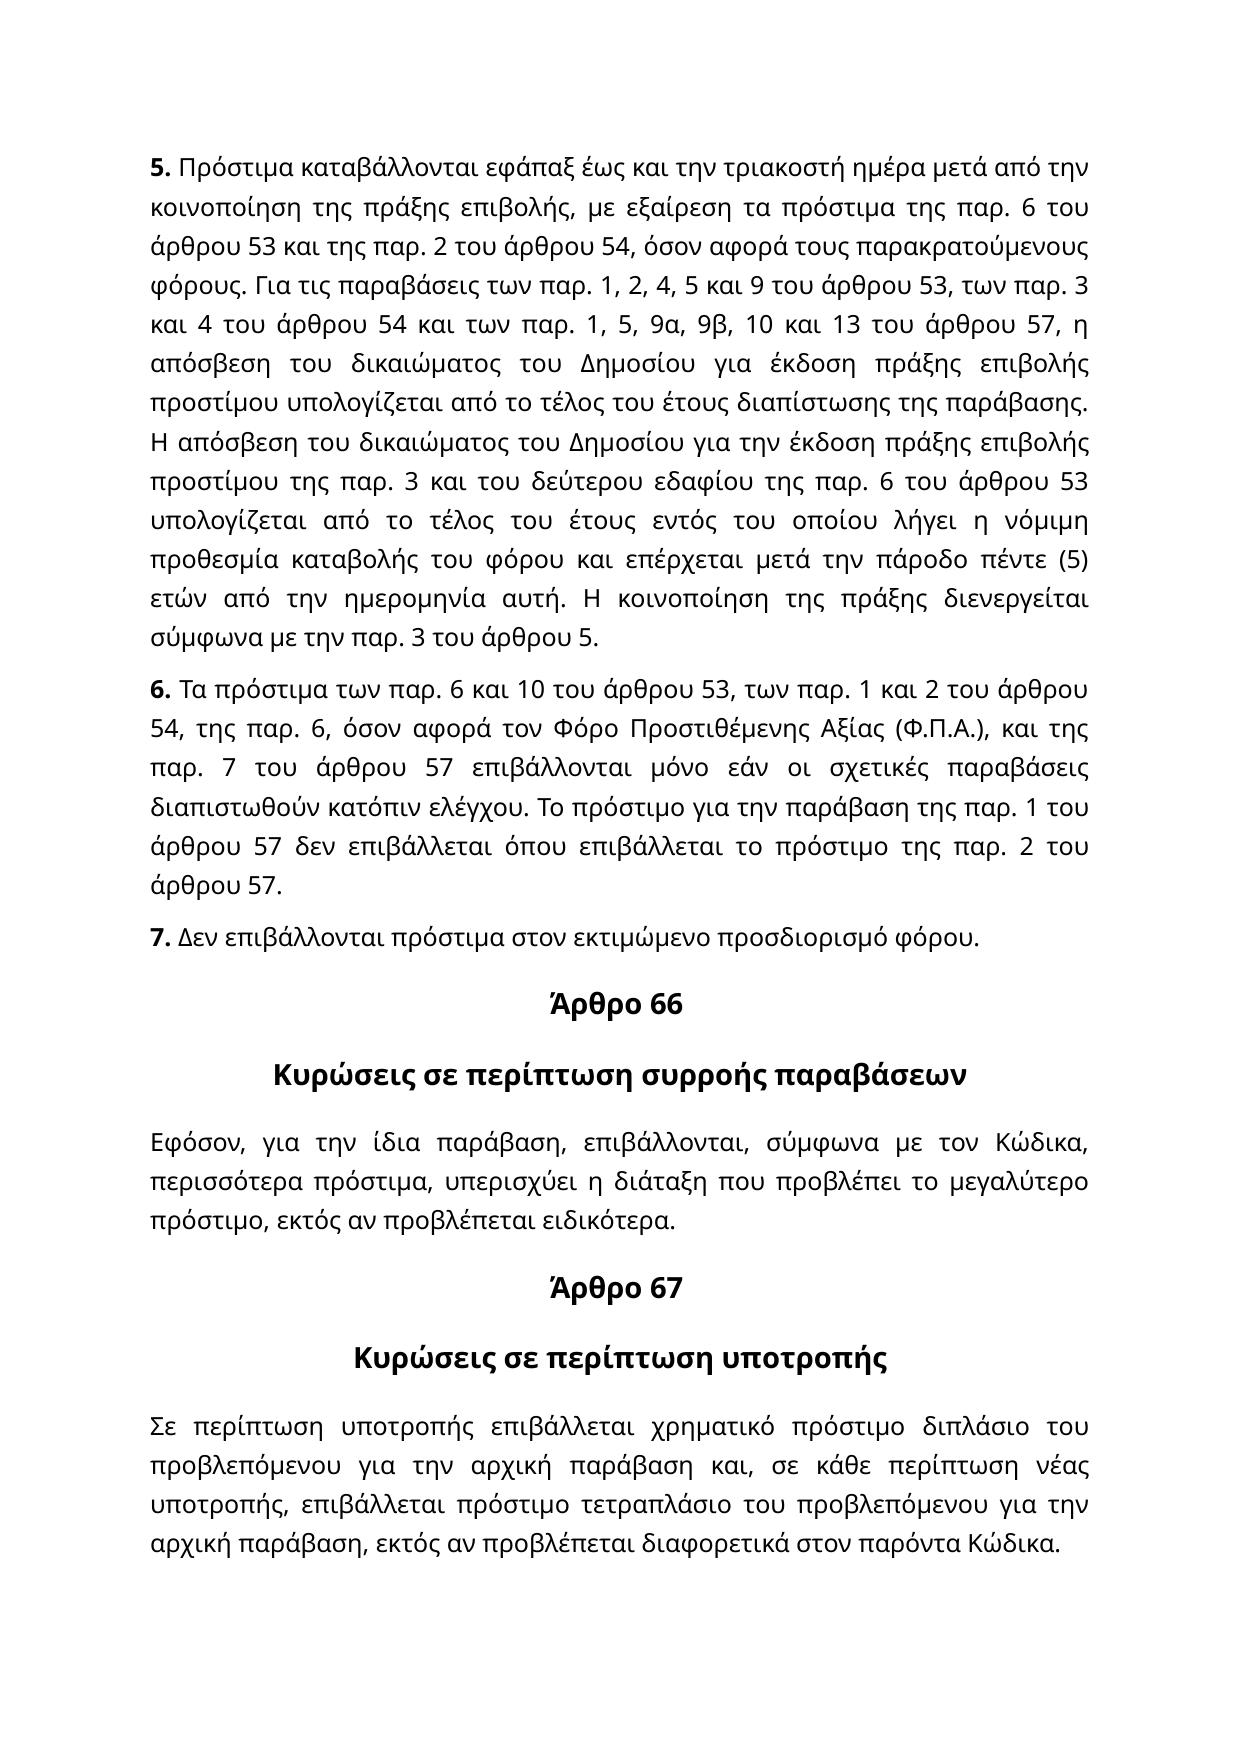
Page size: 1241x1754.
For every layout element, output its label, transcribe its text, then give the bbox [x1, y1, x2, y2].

subtitle Κυρώσεις σε περίπτωση υποτροπής [150, 1338, 1090, 1377]
text Σε περίπτωση υποτροπής επιβάλλεται χρηματικό πρόστιμο διπλάσιο του προβλεπόμενου για την αρχική παράβαση και, σε κάθε περίπτωση νέας υποτροπής, επιβάλλεται πρόστιμο τετραπλάσιο του προβλεπόμενου για την αρχική παράβαση, εκτός αν προβλέπεται διαφορετικά στον παρόντα Κώδικα. [150, 1408, 1090, 1560]
subtitle Άρθρο 67 [150, 1267, 1090, 1307]
text 5. Πρόστιμα καταβάλλονται εφάπαξ έως και την τριακοστή ημέρα μετά από την κοινοποίηση της πράξης επιβολής, με εξαίρεση τα πρόστιμα της παρ. 6 του άρθρου 53 και της παρ. 2 του άρθρου 54, όσον αφορά τους παρακρατούμενους φόρους. Για τις παραβάσεις των παρ. 1, 2, 4, 5 και 9 του άρθρου 53, των παρ. 3 και 4 του άρθρου 54 και των παρ. 1, 5, 9α, 9β, 10 και 13 του άρθρου 57, η απόσβεση του δικαιώματος του Δημοσίου για έκδοση πράξης επιβολής προστίμου υπολογίζεται από το τέλος του έτους διαπίστωσης της παράβασης. Η απόσβεση του δικαιώματος του Δημοσίου για την έκδοση πράξης επιβολής προστίμου της παρ. 3 και του δεύτερου εδαφίου της παρ. 6 του άρθρου 53 υπολογίζεται από το τέλος του έτους εντός του οποίου λήγει η νόμιμη προθεσμία καταβολής του φόρου και επέρχεται μετά την πάροδο πέντε (5) ετών από την ημερομηνία αυτή. Η κοινοποίηση της πράξης διενεργείται σύμφωνα με την παρ. 3 του άρθρου 5. [150, 150, 1090, 654]
text 7. Δεν επιβάλλονται πρόστιμα στον εκτιμώμενο προσδιορισμό φόρου. [150, 919, 1090, 953]
text 6. Τα πρόστιμα των παρ. 6 και 10 του άρθρου 53, των παρ. 1 και 2 του άρθρου 54, της παρ. 6, όσον αφορά τον Φόρο Προστιθέμενης Αξίας (Φ.Π.Α.), και της παρ. 7 του άρθρου 57 επιβάλλονται μόνο εάν οι σχετικές παραβάσεις διαπιστωθούν κατόπιν ελέγχου. Το πρόστιμο για την παράβαση της παρ. 1 του άρθρου 57 δεν επιβάλλεται όπου επιβάλλεται το πρόστιμο της παρ. 2 του άρθρου 57. [150, 672, 1090, 902]
text Εφόσον, για την ίδια παράβαση, επιβάλλονται, σύμφωνα με τον Κώδικα, περισσότερα πρόστιμα, υπερισχύει η διάταξη που προβλέπει το μεγαλύτερο πρόστιμο, εκτός αν προβλέπεται ειδικότερα. [150, 1124, 1090, 1237]
subtitle Άρθρο 66 [150, 983, 1090, 1023]
subtitle Κυρώσεις σε περίπτωση συρροής παραβάσεων [150, 1054, 1090, 1094]
